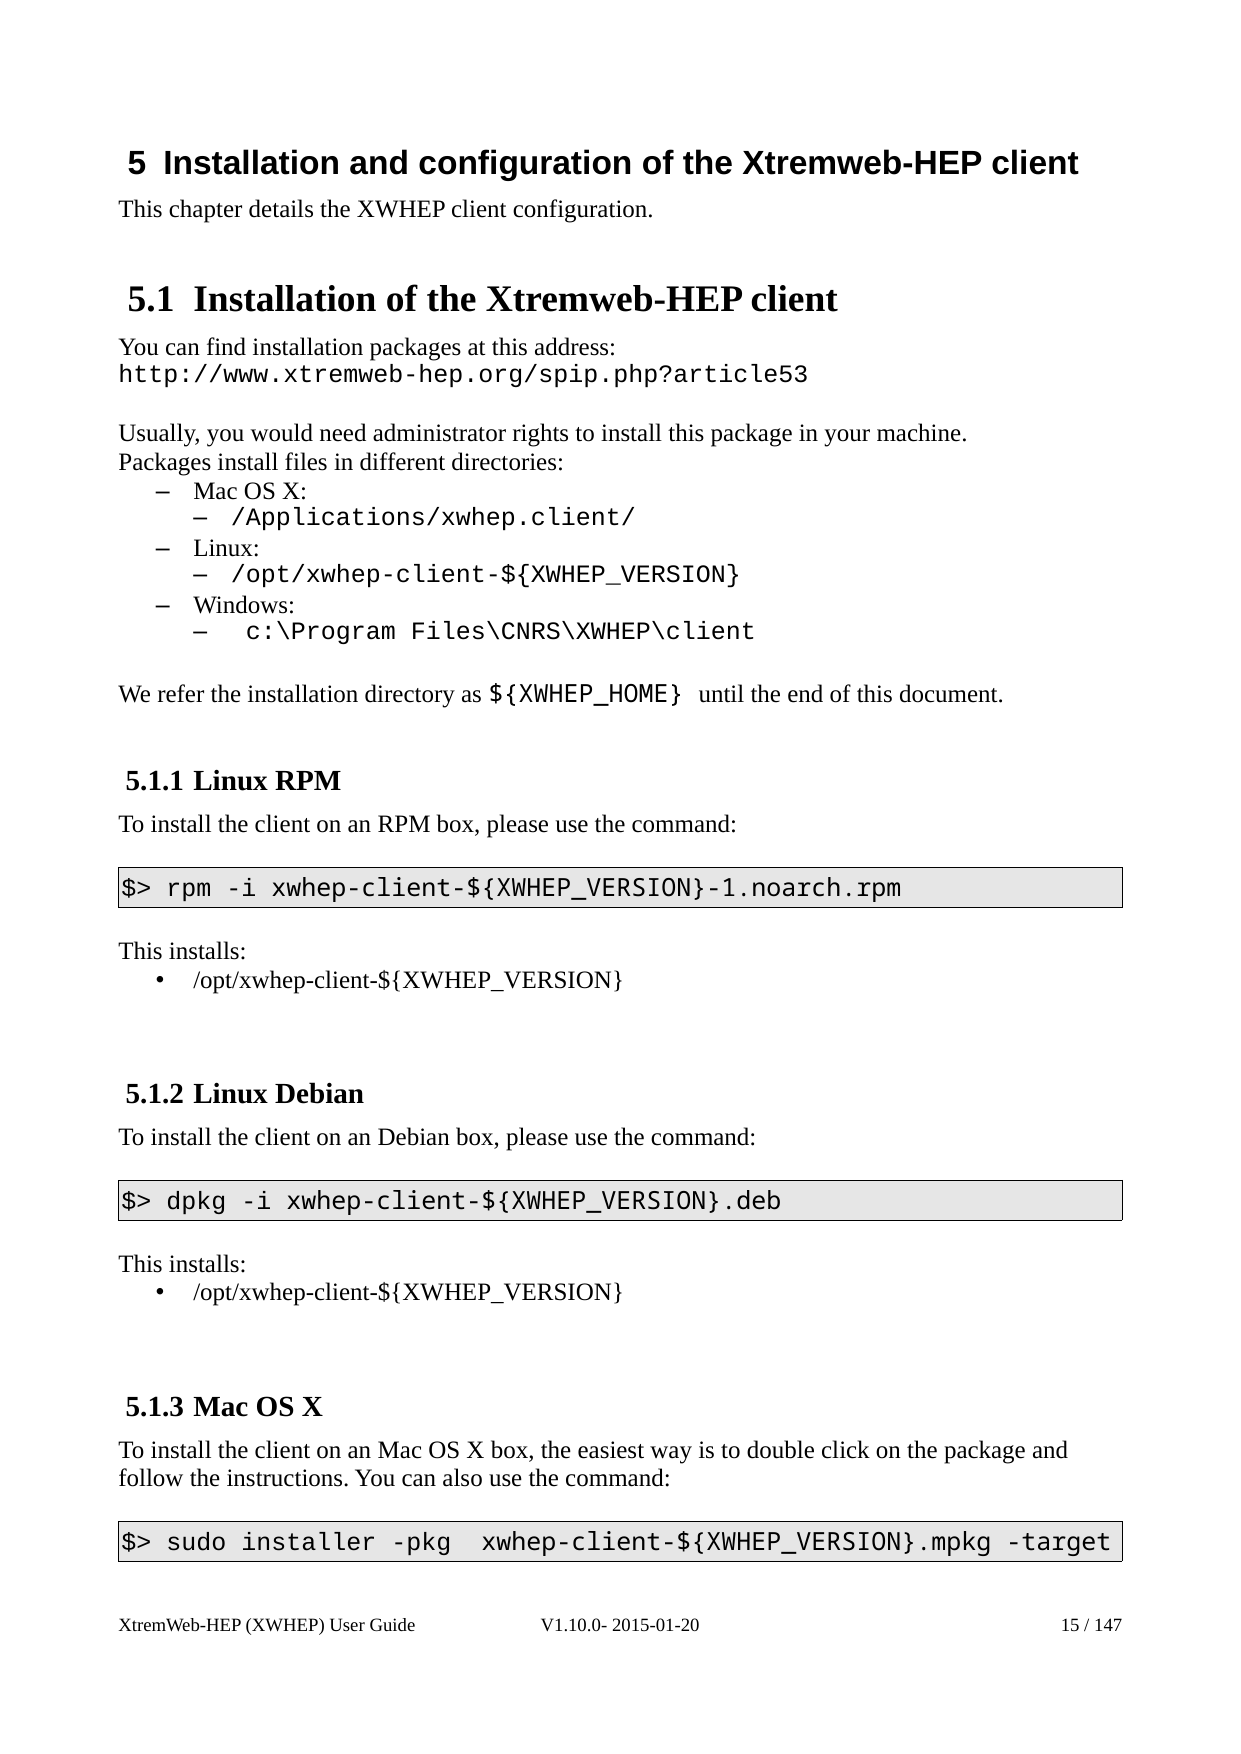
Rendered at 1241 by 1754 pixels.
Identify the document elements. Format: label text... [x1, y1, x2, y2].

subtitle Linux RPM [118, 763, 1122, 797]
text $> dpkg -i xwhep-client-${XWHEP_VERSION}.deb [119, 1181, 1122, 1220]
text We refer the installation directory as ${XWHEP_HOME} until the end of this document. [118, 676, 1122, 710]
text To install the client on an Mac OS X box, the easiest way is to double click on the package and follow the instructions. You can also use the command: [118, 1435, 1122, 1492]
subtitle Mac OS X [118, 1389, 1122, 1422]
text This installs: [118, 936, 1122, 965]
text $> rpm -i xwhep-client-${XWHEP_VERSION}-1.noarch.rpm [119, 868, 1122, 907]
list /opt/xwhep-client-${XWHEP_VERSION} [193, 562, 1122, 590]
list Mac OS X: [156, 476, 1122, 504]
text You can find installation packages at this address: [118, 332, 1122, 361]
text http://www.xtremweb-hep.org/spip.php?article53 [118, 361, 1122, 389]
subtitle Linux Debian [118, 1076, 1122, 1110]
text To install the client on an RPM box, please use the command: [118, 809, 1122, 838]
list /Applications/xwhep.client/ [193, 504, 1122, 533]
list /opt/xwhep-client-${XWHEP_VERSION} [156, 965, 1122, 994]
text This installs: [118, 1249, 1122, 1277]
text This chapter details the XWHEP client configuration. [118, 194, 1122, 223]
list Windows: [156, 590, 1122, 619]
list /opt/xwhep-client-${XWHEP_VERSION} [156, 1277, 1122, 1306]
text Packages install files in different directories: [118, 447, 1122, 476]
list c:\Program Files\CNRS\XWHEP\client [193, 619, 1122, 647]
text To install the client on an Debian box, please use the command: [118, 1122, 1122, 1151]
subtitle Installation and configuration of the Xtremweb-HEP client [118, 143, 1122, 182]
text Usually, you would need administrator rights to install this package in your machine. [118, 418, 1122, 447]
subtitle Installation of the Xtremweb-HEP client [118, 277, 1122, 320]
list Linux: [156, 533, 1122, 562]
text $> sudo installer -pkg xwhep-client-${XWHEP_VERSION}.mpkg -target [119, 1522, 1122, 1561]
